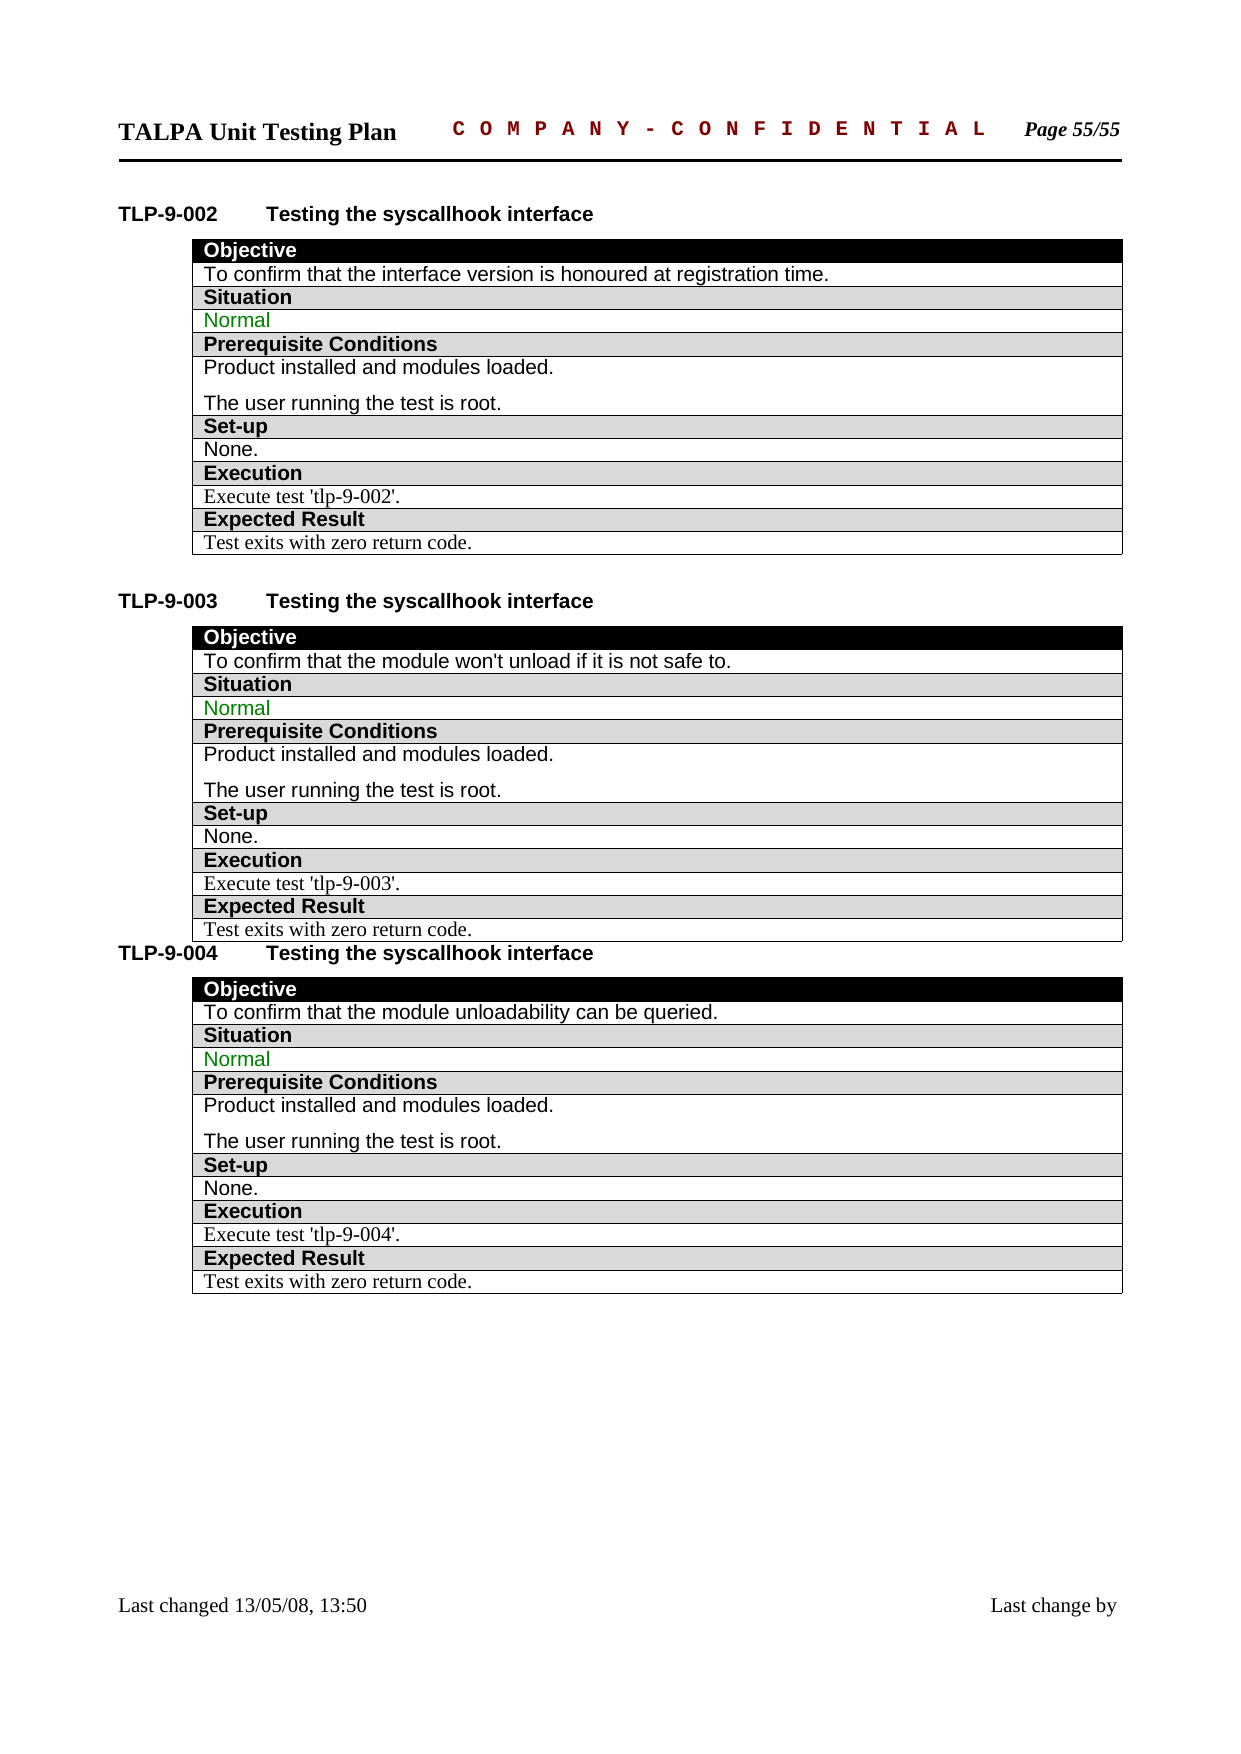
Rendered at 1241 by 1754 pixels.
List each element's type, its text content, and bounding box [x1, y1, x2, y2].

table_cell To confirm that the module unloadability can be queried. [193, 1002, 1122, 1024]
table_cell Product installed and modules loaded. The user running the test is root. [193, 744, 1122, 802]
table_cell None. [193, 439, 1122, 461]
table_cell Set-up [193, 416, 1122, 438]
table_cell Expected Result [193, 509, 1122, 531]
table_cell To confirm that the interface version is honoured at registration time. [193, 263, 1122, 286]
table_cell Test exits with zero return code. [193, 919, 1122, 941]
table_cell Prerequisite Conditions [193, 720, 1122, 743]
table_cell Normal [193, 310, 1122, 332]
table_cell Prerequisite Conditions [193, 1072, 1122, 1094]
table_cell Test exits with zero return code. [193, 532, 1122, 554]
text TLP-9-002 Testing the syscallhook interface [118, 203, 1122, 226]
table_cell None. [193, 1177, 1122, 1200]
table_cell Expected Result [193, 896, 1122, 918]
table_cell None. [193, 826, 1122, 848]
table_cell Expected Result [193, 1247, 1122, 1270]
text TLP-9-004 Testing the syscallhook interface [118, 941, 1122, 965]
table_cell Execution [193, 1201, 1122, 1223]
table_cell Execution [193, 462, 1122, 485]
table_cell Prerequisite Conditions [193, 333, 1122, 356]
table_cell Situation [193, 287, 1122, 309]
table_cell Execute test 'tlp-9-002'. [193, 486, 1122, 508]
table_cell Situation [193, 1025, 1122, 1047]
table_header Objective [193, 627, 1122, 649]
table_header Objective [193, 978, 1122, 1001]
table_cell Situation [193, 674, 1122, 696]
table_header Objective [193, 240, 1122, 262]
table_cell Execution [193, 849, 1122, 872]
table_cell Execute test 'tlp-9-004'. [193, 1224, 1122, 1246]
table_cell Product installed and modules loaded. The user running the test is root. [193, 1095, 1122, 1153]
table_cell Execute test 'tlp-9-003'. [193, 873, 1122, 895]
table_cell Product installed and modules loaded. The user running the test is root. [193, 357, 1122, 415]
table_cell Set-up [193, 803, 1122, 825]
table_cell Test exits with zero return code. [193, 1271, 1122, 1293]
text TLP-9-003 Testing the syscallhook interface [118, 590, 1122, 613]
table_cell Normal [193, 1048, 1122, 1071]
table_cell To confirm that the module won't unload if it is not safe to. [193, 650, 1122, 673]
table_cell Normal [193, 697, 1122, 719]
table_cell Set-up [193, 1154, 1122, 1176]
